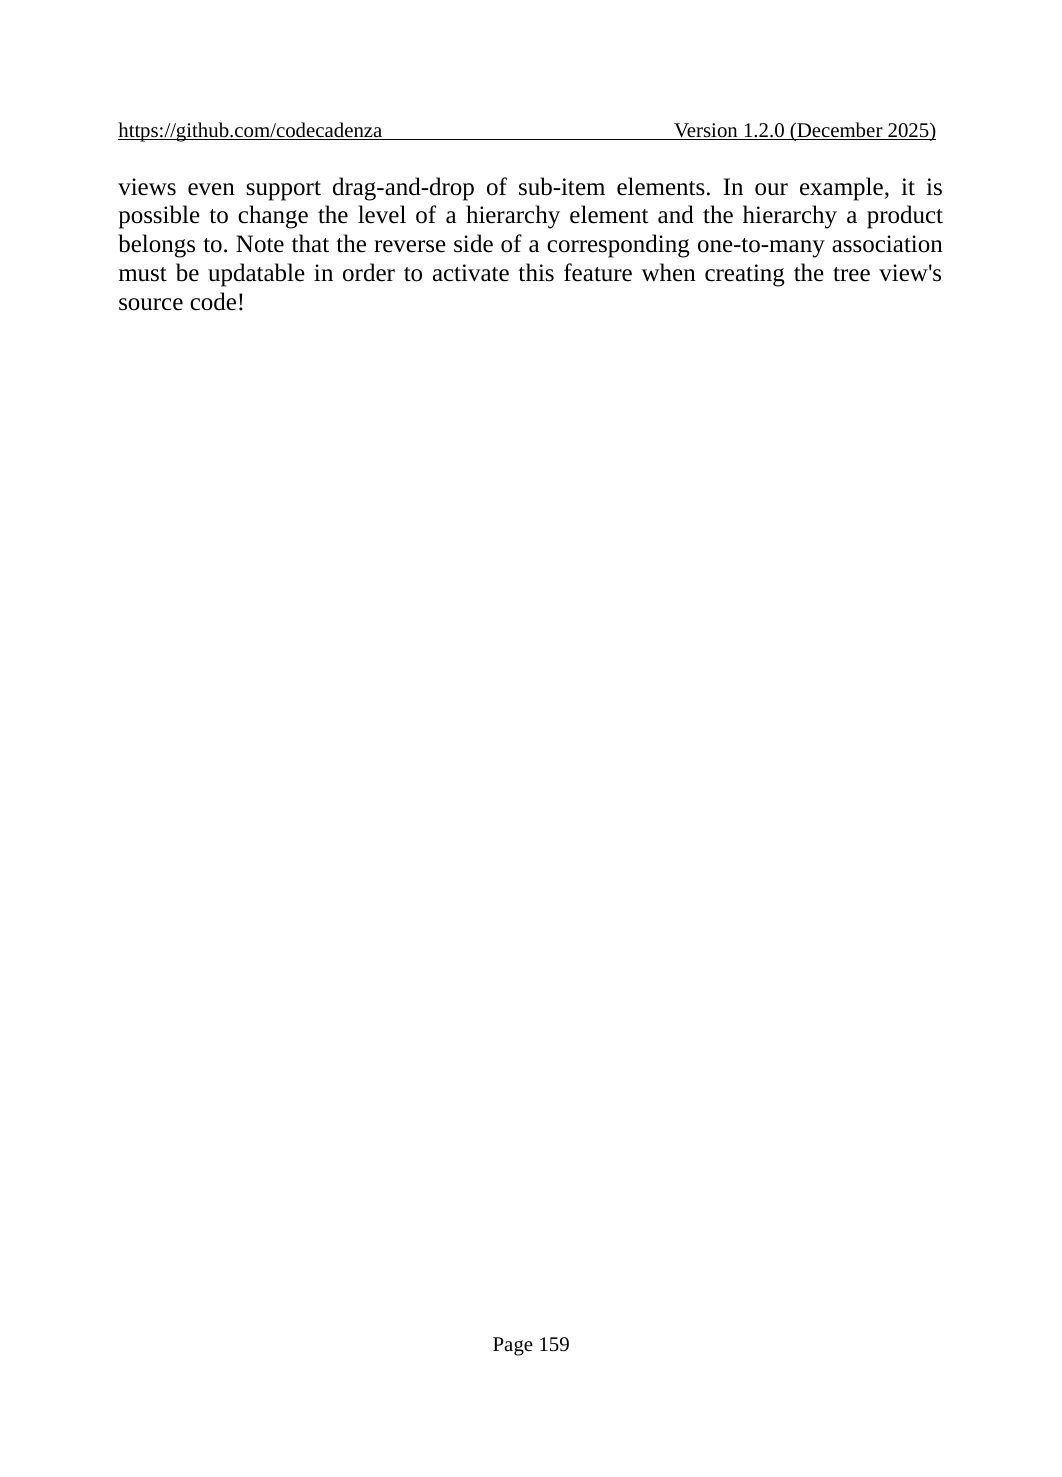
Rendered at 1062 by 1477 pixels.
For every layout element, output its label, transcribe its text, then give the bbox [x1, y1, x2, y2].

text views even support drag-and-drop of sub-item elements. In our example, it is possible to change the level of a hierarchy element and the hierarchy a product belongs to. Note that the reverse side of a corresponding one-to-many association must be updatable in order to activate this feature when creating the tree view's source code! [118, 172, 944, 315]
